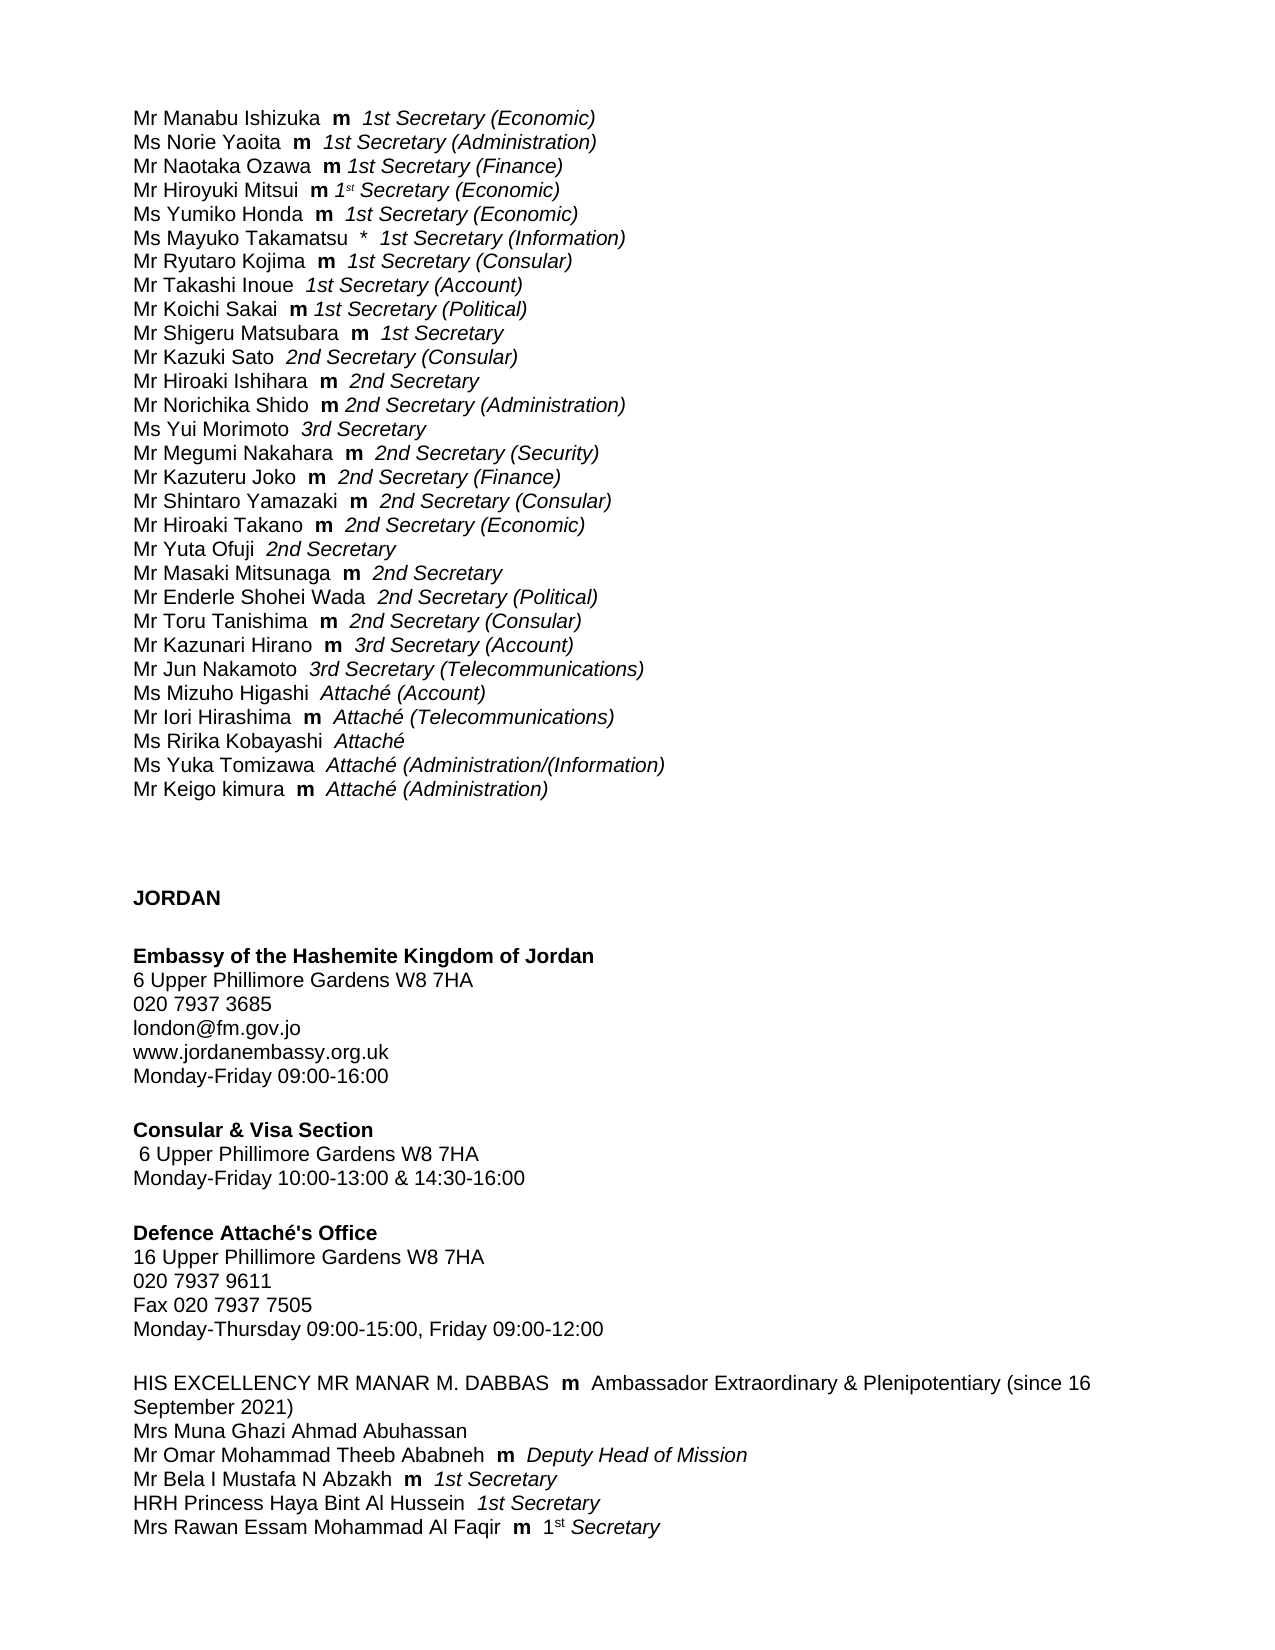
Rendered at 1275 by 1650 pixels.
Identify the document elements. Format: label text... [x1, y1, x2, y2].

text Ms Yumiko Honda m 1st Secretary (Economic) [133, 201, 1181, 225]
text Mr Koichi Sakai m 1st Secretary (Political) [133, 297, 1181, 321]
text Mr Masaki Mitsunaga m 2nd Secretary [133, 561, 1181, 585]
text Ms Ririka Kobayashi Attaché [133, 728, 1181, 752]
text Ms Yui Morimoto 3rd Secretary [133, 417, 1181, 441]
text Embassy of the Hashemite Kingdom of Jordan 6 Upper Phillimore Gardens W8 7HA 020 7937 3685 london@fm.gov.jo www.jordanembassy.org.uk Monday-Friday 09:00-16:00 Consular & Visa Section 6 Upper Phillimore Gardens W8 7HA Monday-Friday 10:00-13:00 & 14:30-16:00 Defence Attaché's Office 16 Upper Phillimore Gardens W8 7HA 020 7937 9611 Fax 020 7937 7505 Monday-Thursday 09:00-15:00, Friday 09:00-12:00 HIS EXCELLENCY MR MANAR M. DABBAS m Ambassador Extraordinary & Plenipotentiary (since 16 September 2021) Mrs Muna Ghazi Ahmad Abuhassan Mr Omar Mohammad Theeb Ababneh m Deputy Head of Mission Mr Bela I Mustafa N Abzakh m 1st Secretary HRH Princess Haya Bint Al Hussein 1st Secretary Mrs Rawan Essam Mohammad Al Faqir m 1st Secretary [133, 944, 1181, 1539]
text Mr Jun Nakamoto 3rd Secretary (Telecommunications) [133, 657, 1181, 681]
text Mr Manabu Ishizuka m 1st Secretary (Economic) [133, 106, 1181, 129]
text Mr Kazuki Sato 2nd Secretary (Consular) [133, 345, 1181, 369]
text Mr Hiroyuki Mitsui m 1st Secretary (Economic) [133, 177, 1181, 201]
text Ms Yuka Tomizawa Attaché (Administration/(Information) [133, 752, 1181, 776]
text Mr Megumi Nakahara m 2nd Secretary (Security) [133, 441, 1181, 465]
text Mr Toru Tanishima m 2nd Secretary (Consular) [133, 609, 1181, 633]
text Mr Norichika Shido m 2nd Secretary (Administration) [133, 393, 1181, 417]
text Ms Mizuho Higashi Attaché (Account) [133, 681, 1181, 704]
text Mr Enderle Shohei Wada 2nd Secretary (Political) [133, 585, 1181, 609]
text JORDAN [133, 885, 1181, 942]
text Mr Ryutaro Kojima m 1st Secretary (Consular) [133, 249, 1181, 273]
text Mr Yuta Ofuji 2nd Secretary [133, 537, 1181, 561]
text Mr Kazunari Hirano m 3rd Secretary (Account) [133, 633, 1181, 657]
text Mr Shigeru Matsubara m 1st Secretary [133, 321, 1181, 345]
text Mr Shintaro Yamazaki m 2nd Secretary (Consular) [133, 489, 1181, 513]
text Mr Naotaka Ozawa m 1st Secretary (Finance) [133, 153, 1181, 177]
text Mr Iori Hirashima m Attaché (Telecommunications) [133, 704, 1181, 728]
text Mr Kazuteru Joko m 2nd Secretary (Finance) [133, 465, 1181, 489]
text Mr Takashi Inoue 1st Secretary (Account) [133, 273, 1181, 297]
text Ms Mayuko Takamatsu * 1st Secretary (Information) [133, 225, 1181, 249]
text Mr Keigo kimura m Attaché (Administration) [133, 776, 1181, 800]
text Mr Hiroaki Ishihara m 2nd Secretary [133, 369, 1181, 393]
text Ms Norie Yaoita m 1st Secretary (Administration) [133, 129, 1181, 153]
text Mr Hiroaki Takano m 2nd Secretary (Economic) [133, 513, 1181, 537]
